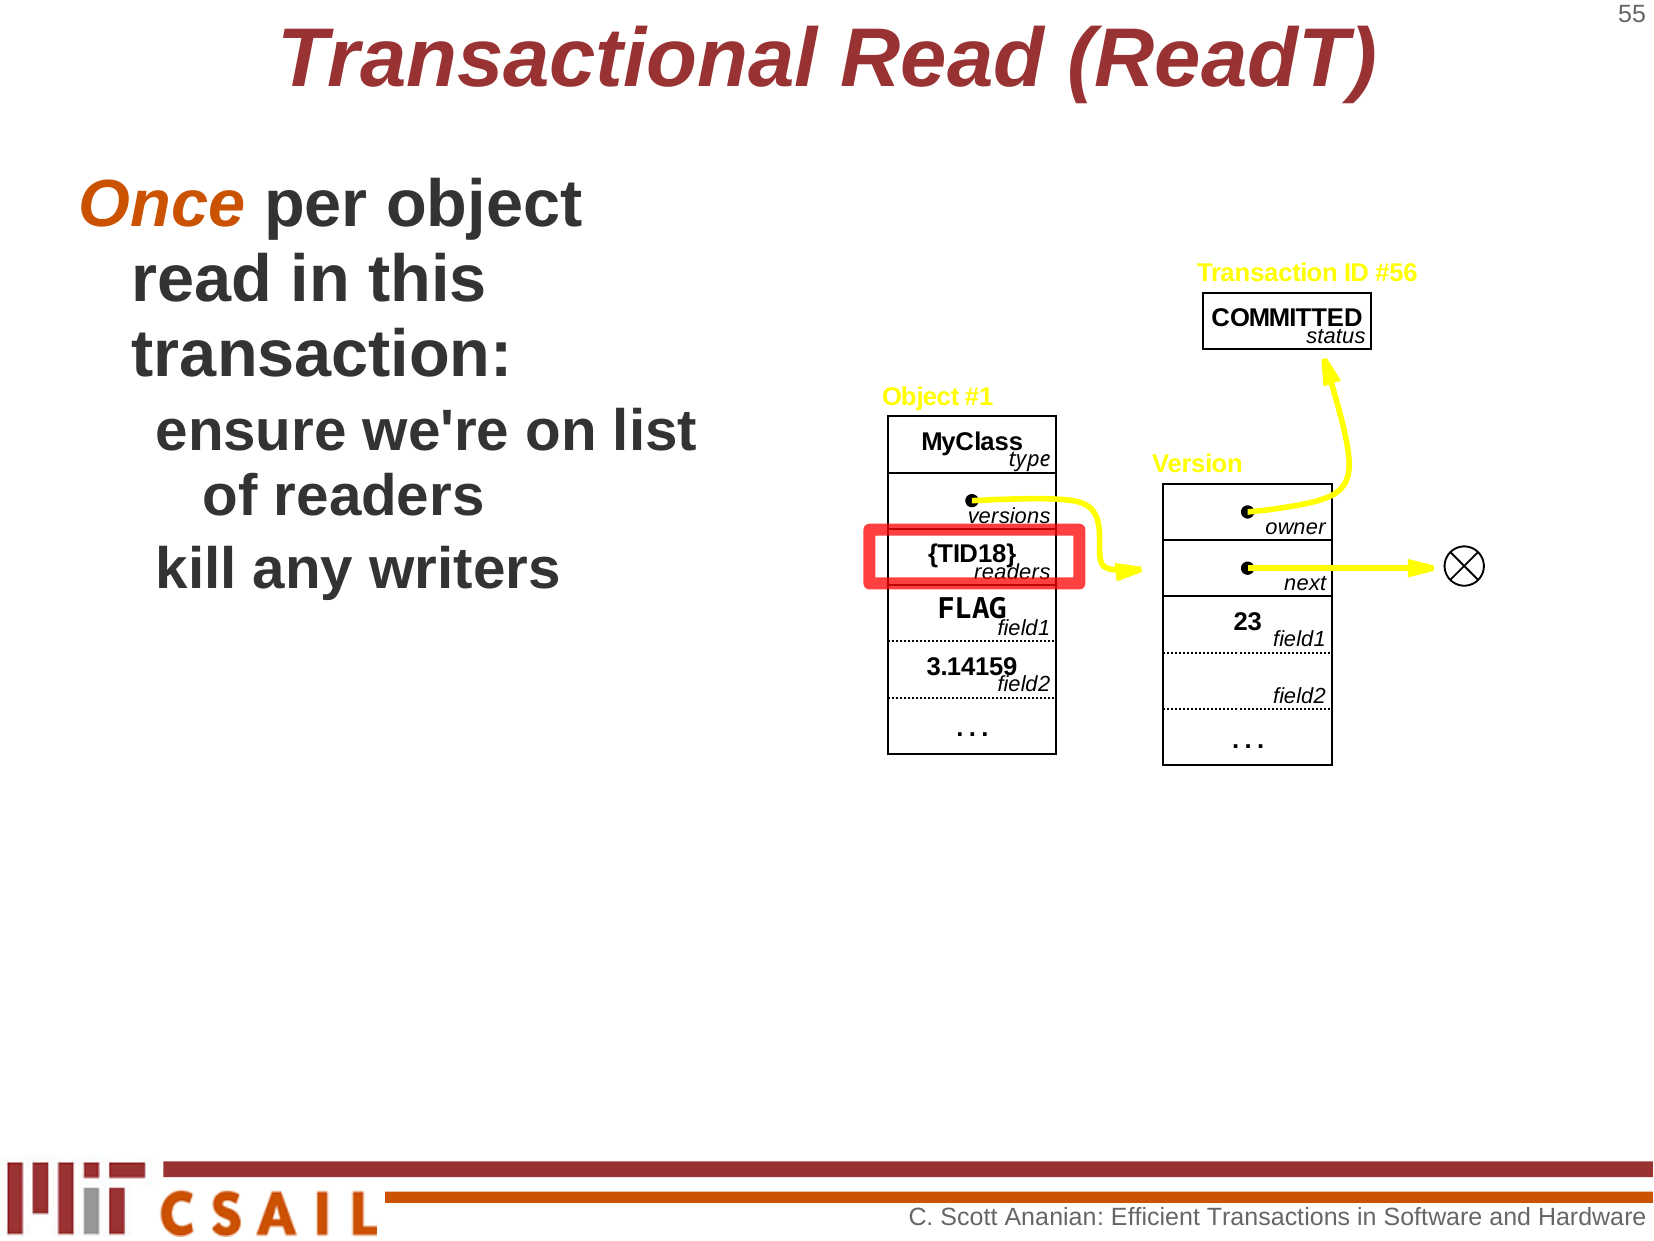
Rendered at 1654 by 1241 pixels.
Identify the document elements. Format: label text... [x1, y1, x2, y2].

list Once per object read in this transaction: ensure we're on list of readers kill any writers [61, 166, 726, 1147]
title Transactional Read (ReadT) [121, 0, 1534, 115]
picture [819, 202, 1564, 834]
picture [0, 1155, 377, 1237]
